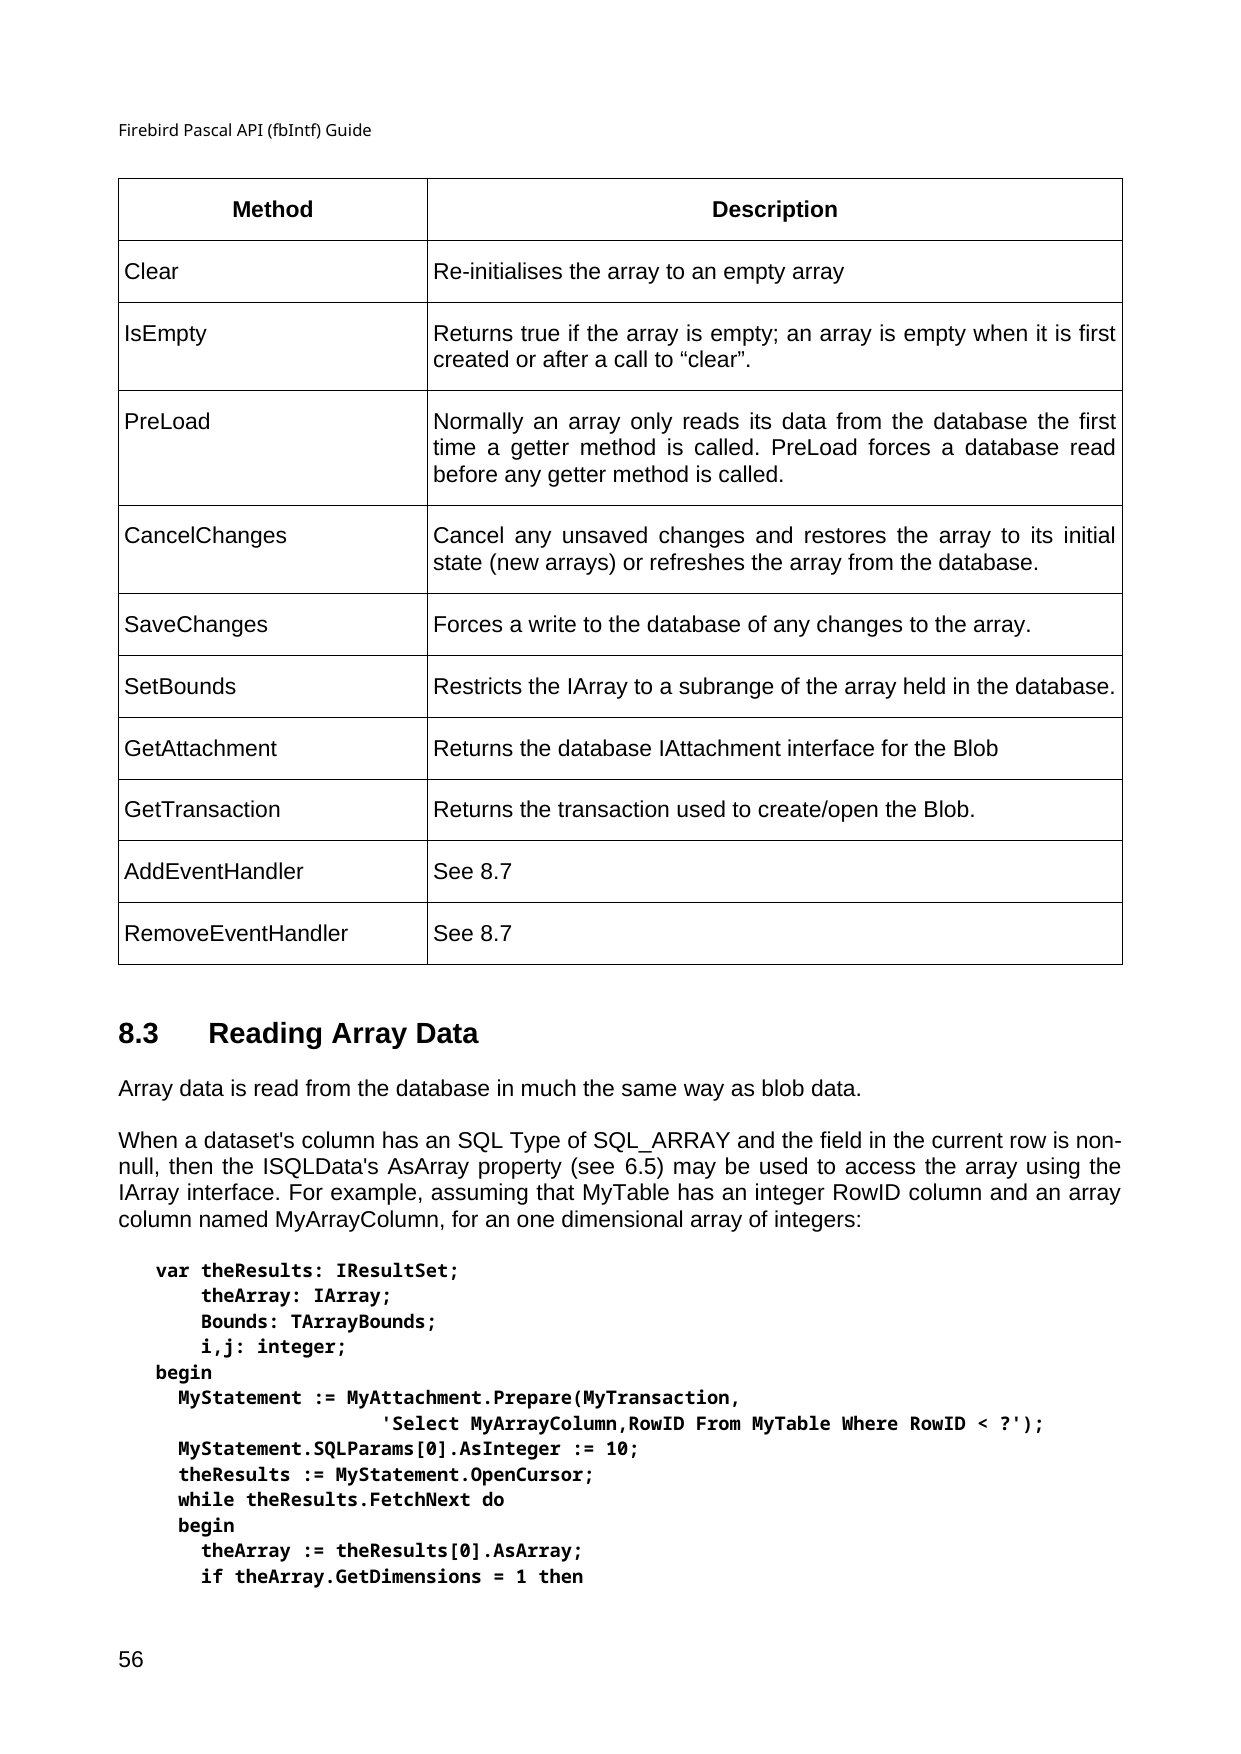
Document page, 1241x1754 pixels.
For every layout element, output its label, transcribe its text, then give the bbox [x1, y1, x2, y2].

table_cell Forces a write to the database of any changes to the array. [428, 594, 1122, 655]
text begin [156, 1512, 1122, 1538]
table_cell Clear [119, 241, 427, 302]
table_cell RemoveEventHandler [119, 903, 427, 964]
text i,j: integer; [156, 1333, 1122, 1359]
table_cell See 8.7 [428, 903, 1122, 964]
text theResults := MyStatement.OpenCursor; [156, 1461, 1122, 1487]
table_header Description [428, 179, 1122, 240]
text MyStatement := MyAttachment.Prepare(MyTransaction, [156, 1384, 1122, 1410]
table_cell Returns the database IAttachment interface for the Blob [428, 718, 1122, 778]
text 'Select MyArrayColumn,RowID From MyTable Where RowID < ?'); [156, 1410, 1122, 1436]
text Bounds: TArrayBounds; [156, 1308, 1122, 1333]
text theArray := theResults[0].AsArray; [156, 1538, 1122, 1563]
table_cell PreLoad [119, 391, 427, 505]
text while theResults.FetchNext do [156, 1487, 1122, 1512]
subtitle Reading Array Data [118, 1016, 1122, 1050]
table_cell Re-initialises the array to an empty array [428, 241, 1122, 302]
table_header Method [119, 179, 427, 240]
table_cell Cancel any unsaved changes and restores the array to its initial state (new arrays) or refreshes the array from the database. [428, 506, 1122, 593]
table_cell AddEventHandler [119, 841, 427, 902]
table_cell Returns the transaction used to create/open the Blob. [428, 780, 1122, 840]
text theArray: IArray; [156, 1282, 1122, 1308]
text begin [156, 1359, 1122, 1384]
table_cell CancelChanges [119, 506, 427, 593]
table_cell SetBounds [119, 656, 427, 717]
text MyStatement.SQLParams[0].AsInteger := 10; [156, 1436, 1122, 1461]
table_cell IsEmpty [119, 303, 427, 390]
table_cell Restricts the IArray to a subrange of the array held in the database. [428, 656, 1122, 717]
text When a dataset's column has an SQL Type of SQL_ARRAY and the field in the current row is non-null, then the ISQLData's AsArray property (see 6.5) may be used to access the array using the IArray interface. For example, assuming that MyTable has an integer RowID column and an array column named MyArrayColumn, for an one dimensional array of integers: [118, 1127, 1122, 1232]
text if theArray.GetDimensions = 1 then [156, 1563, 1122, 1589]
table_cell Returns true if the array is empty; an array is empty when it is first created or after a call to “clear”. [428, 303, 1122, 390]
table_cell SaveChanges [119, 594, 427, 655]
table_cell GetTransaction [119, 780, 427, 840]
table_cell See 8.7 [428, 841, 1122, 902]
text var theResults: IResultSet; [156, 1257, 1122, 1282]
table_cell Normally an array only reads its data from the database the first time a getter method is called. PreLoad forces a database read before any getter method is called. [428, 391, 1122, 505]
table_cell GetAttachment [119, 718, 427, 778]
text Array data is read from the database in much the same way as blob data. [118, 1075, 1122, 1102]
